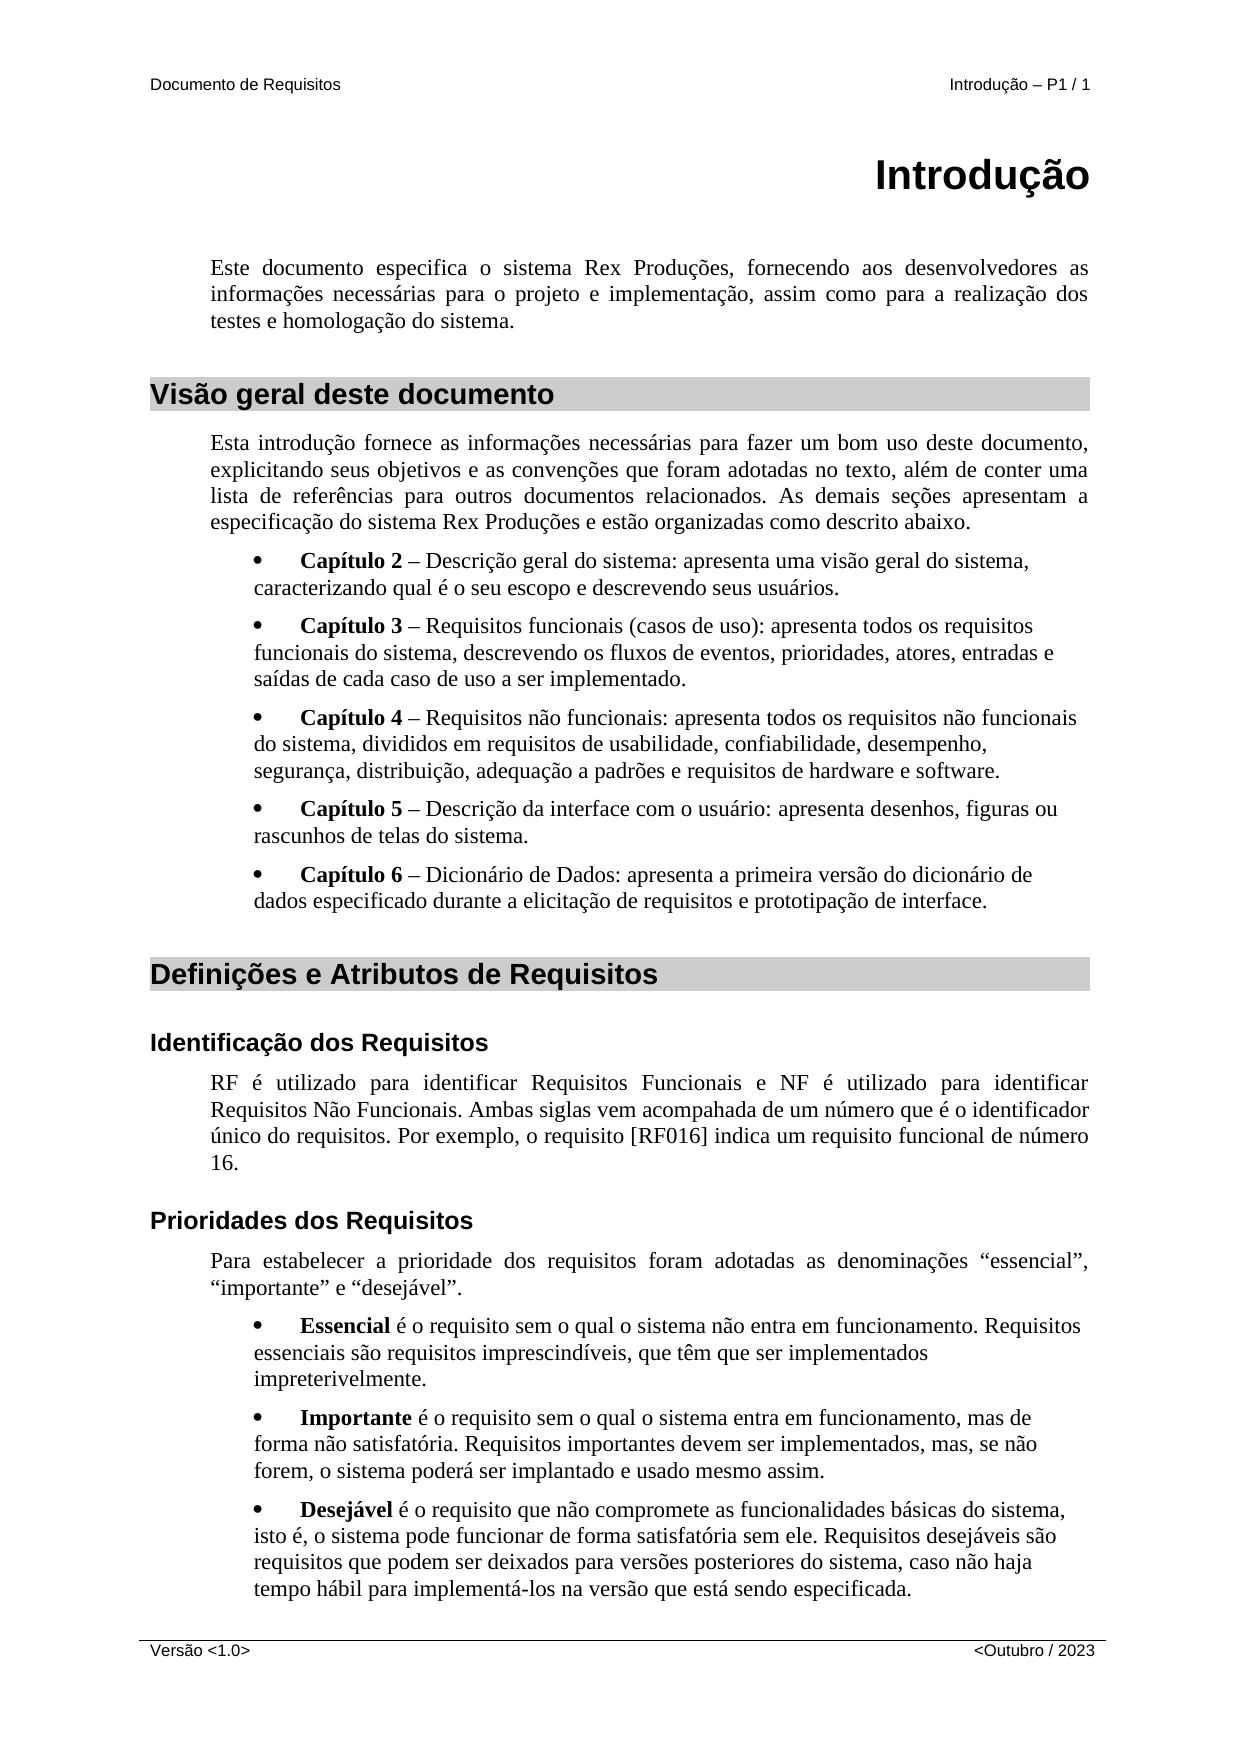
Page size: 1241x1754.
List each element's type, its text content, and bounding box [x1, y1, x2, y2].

text Esta introdução fornece as informações necessárias para fazer um bom uso deste documento, explicitando seus objetivos e as convenções que foram adotadas no texto, além de conter uma lista de referências para outros documentos relacionados. As demais seções apresentam a especificação do sistema Rex Produções e estão organizadas como descrito abaixo. [210, 429, 1090, 535]
list Capítulo 4 – Requisitos não funcionais: apresenta todos os requisitos não funcionais do sistema, divididos em requisitos de usabilidade, confiabilidade, desempenho, segurança, distribuição, adequação a padrões e requisitos de hardware e software. [253, 704, 1090, 783]
list Capítulo 3 – Requisitos funcionais (casos de uso): apresenta todos os requisitos funcionais do sistema, descrevendo os fluxos de eventos, prioridades, atores, entradas e saídas de cada caso de uso a ser implementado. [253, 612, 1090, 691]
subtitle Definições e Atributos de Requisitos [150, 957, 1090, 991]
list Essencial é o requisito sem o qual o sistema não entra em funcionamento. Requisitos essenciais são requisitos imprescindíveis, que têm que ser implementados impreterivelmente. [253, 1313, 1090, 1392]
list Importante é o requisito sem o qual o sistema entra em funcionamento, mas de forma não satisfatória. Requisitos importantes devem ser implementados, mas, se não forem, o sistema poderá ser implantado e usado mesmo assim. [253, 1404, 1090, 1483]
list Capítulo 5 – Descrição da interface com o usuário: apresenta desenhos, figuras ou rascunhos de telas do sistema. [253, 796, 1090, 848]
list Desejável é o requisito que não compromete as funcionalidades básicas do sistema, isto é, o sistema pode funcionar de forma satisfatória sem ele. Requisitos desejáveis são requisitos que podem ser deixados para versões posteriores do sistema, caso não haja tempo hábil para implementá-los na versão que está sendo especificada. [253, 1496, 1090, 1601]
subtitle Introdução [150, 150, 1090, 198]
list Capítulo 2 – Descrição geral do sistema: apresenta uma visão geral do sistema, caracterizando qual é o seu escopo e descrevendo seus usuários. [253, 547, 1090, 600]
subtitle Prioridades dos Requisitos [150, 1206, 1090, 1235]
subtitle Identificação dos Requisitos [150, 1028, 1090, 1057]
text RF é utilizado para identificar Requisitos Funcionais e NF é utilizado para identificar Requisitos Não Funcionais. Ambas siglas vem acompahada de um número que é o identificador único do requisitos. Por exemplo, o requisito [RF016] indica um requisito funcional de número 16. [210, 1069, 1090, 1175]
text Para estabelecer a prioridade dos requisitos foram adotadas as denominações “essencial”, “importante” e “desejável”. [210, 1247, 1090, 1300]
list Capítulo 6 – Dicionário de Dados: apresenta a primeira versão do dicionário de dados especificado durante a elicitação de requisitos e prototipação de interface. [253, 861, 1090, 913]
text Este documento especifica o sistema Rex Produções, fornecendo aos desenvolvedores as informações necessárias para o projeto e implementação, assim como para a realização dos testes e homologação do sistema. [210, 254, 1090, 333]
subtitle Visão geral deste documento [150, 377, 1090, 411]
